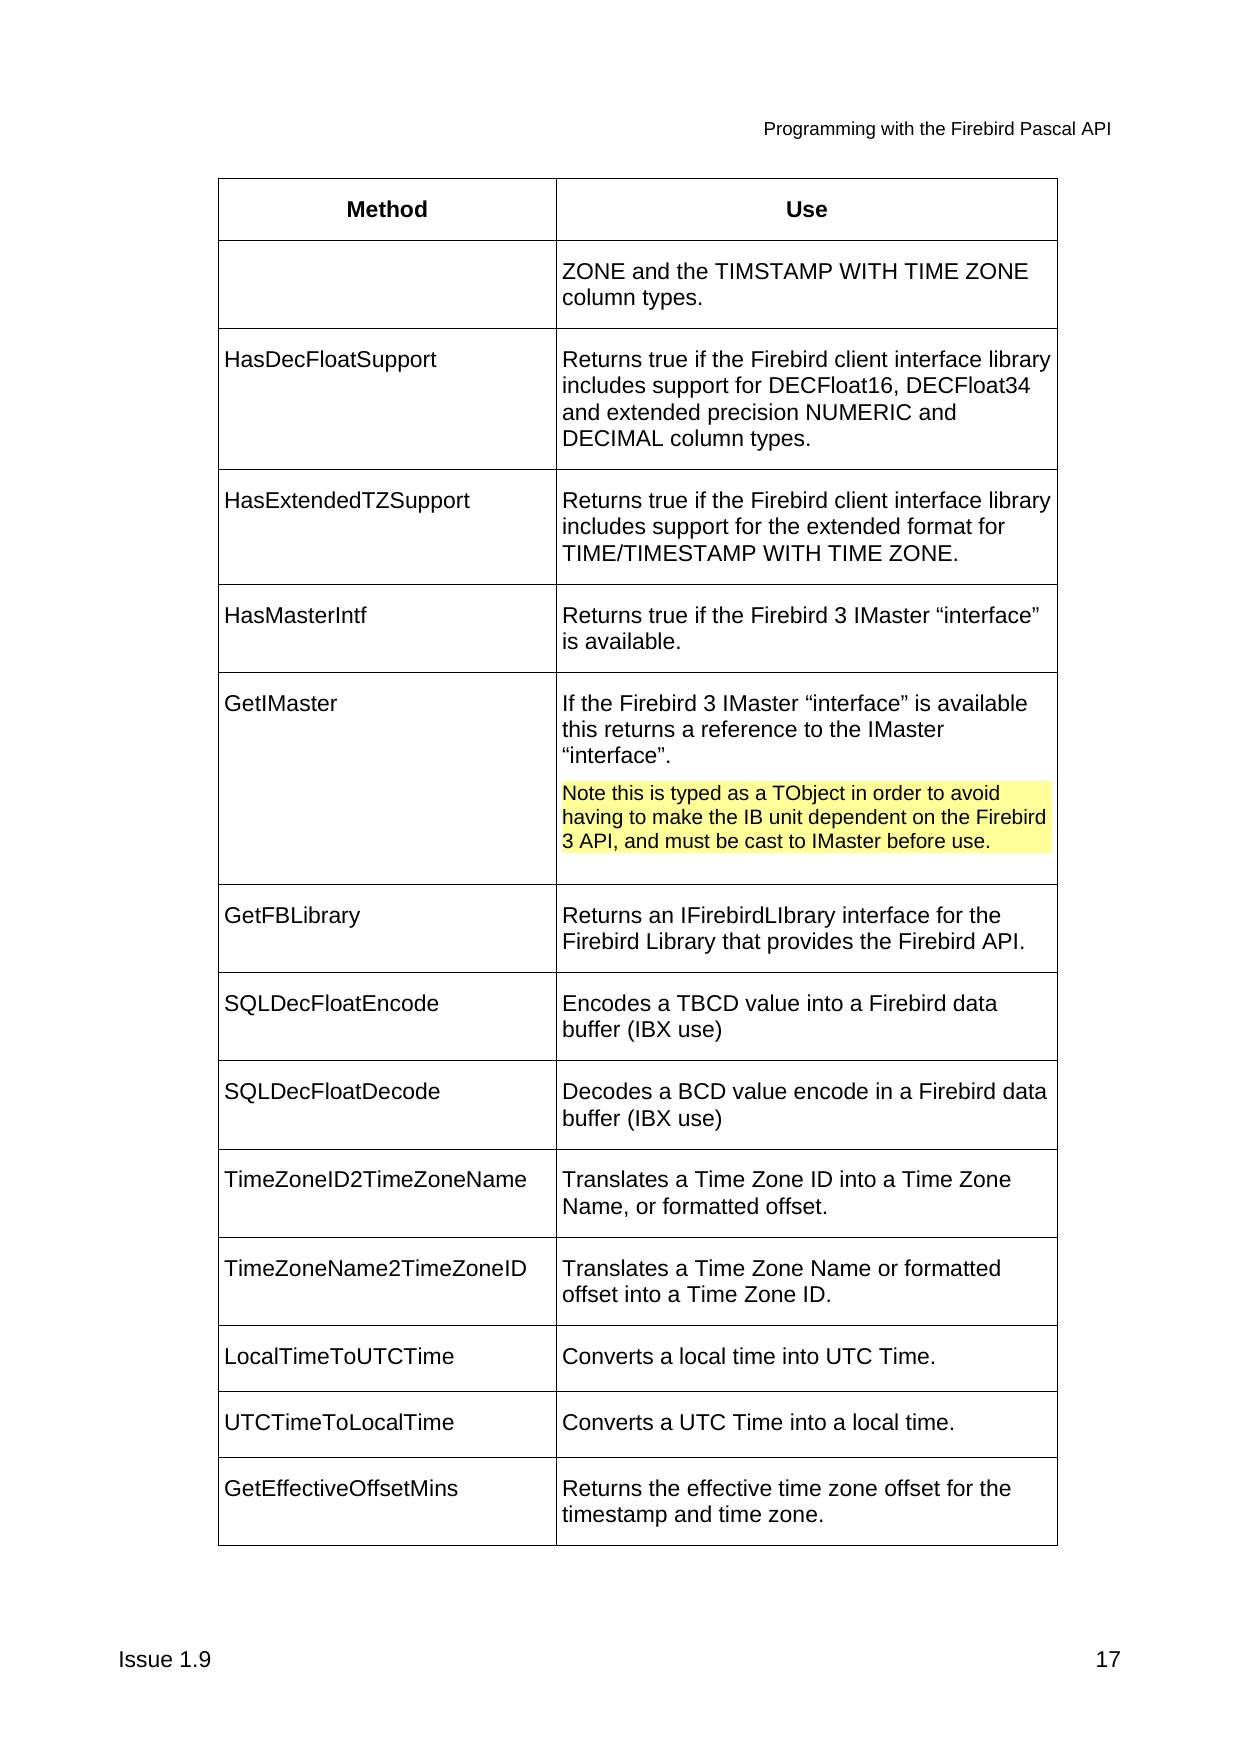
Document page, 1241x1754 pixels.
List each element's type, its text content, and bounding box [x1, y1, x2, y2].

table_cell Returns the effective time zone offset for the timestamp and time zone. [557, 1458, 1057, 1545]
table_cell Converts a UTC Time into a local time. [557, 1392, 1057, 1457]
table_cell HasDecFloatSupport [219, 329, 556, 469]
table_cell Translates a Time Zone ID into a Time Zone Name, or formatted offset. [557, 1150, 1057, 1237]
table_cell Converts a local time into UTC Time. [557, 1326, 1057, 1391]
table_cell GetFBLibrary [219, 885, 556, 972]
table_cell Returns true if the Firebird client interface library includes support for the extended format for TIME/TIMESTAMP WITH TIME ZONE. [557, 470, 1057, 584]
table_cell SQLDecFloatEncode [219, 973, 556, 1060]
table_cell UTCTimeToLocalTime [219, 1392, 556, 1457]
table_cell Returns true if the Firebird 3 IMaster “interface” is available. [557, 585, 1057, 672]
table_cell Encodes a TBCD value into a Firebird data buffer (IBX use) [557, 973, 1057, 1060]
table_cell ZONE and the TIMSTAMP WITH TIME ZONE column types. [557, 241, 1057, 328]
table_cell Translates a Time Zone Name or formatted offset into a Time Zone ID. [557, 1238, 1057, 1325]
table_cell Returns true if the Firebird client interface library includes support for DECFloat16, DECFloat34 and extended precision NUMERIC and DECIMAL column types. [557, 329, 1057, 469]
table_cell GetIMaster [219, 673, 556, 884]
table_cell SQLDecFloatDecode [219, 1061, 556, 1149]
table_cell TimeZoneName2TimeZoneID [219, 1238, 556, 1325]
table_cell LocalTimeToUTCTime [219, 1326, 556, 1391]
table_cell Decodes a BCD value encode in a Firebird data buffer (IBX use) [557, 1061, 1057, 1149]
table_cell TimeZoneID2TimeZoneName [219, 1150, 556, 1237]
table_cell Returns an IFirebirdLIbrary interface for the Firebird Library that provides the Firebird API. [557, 885, 1057, 972]
table_cell GetEffectiveOffsetMins [219, 1458, 556, 1545]
table_cell [219, 241, 556, 328]
table_cell If the Firebird 3 IMaster “interface” is available this returns a reference to the IMaster “interface”. Note this is typed as a TObject in order to avoid having to make the IB unit dependent on the Firebird 3 API, and must be cast to IMaster before use. [557, 673, 1057, 884]
table_cell HasExtendedTZSupport [219, 470, 556, 584]
table_cell HasMasterIntf [219, 585, 556, 672]
table_header Use [557, 179, 1057, 240]
table_header Method [219, 179, 556, 240]
